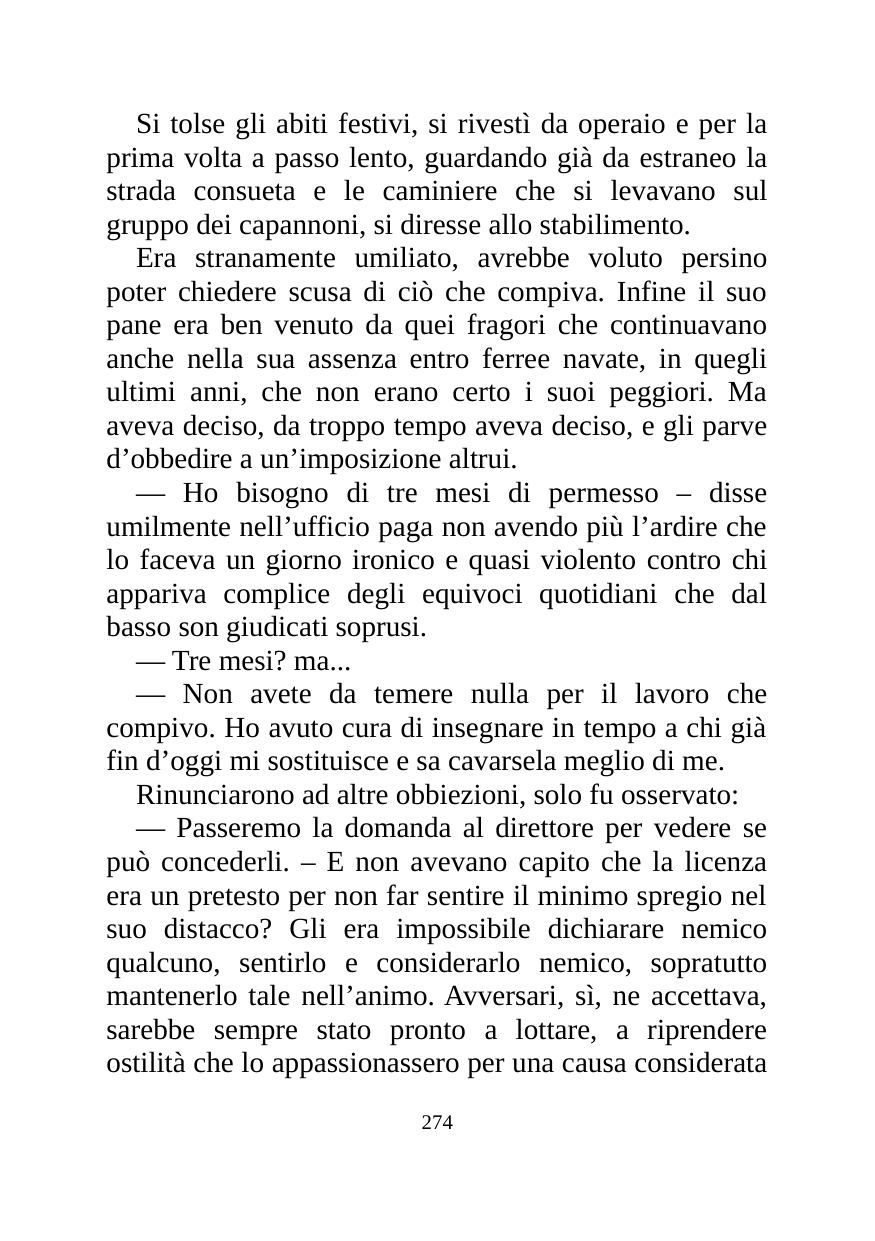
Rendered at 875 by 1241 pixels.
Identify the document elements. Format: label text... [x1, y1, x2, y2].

text — Non avete da temere nulla per il lavoro che compivo. Ho avuto cura di insegnare in tempo a chi già fin d’oggi mi sostituisce e sa cavarsela meglio di me. [106, 676, 768, 777]
text Era stranamente umiliato, avrebbe voluto persino poter chiedere scusa di ciò che compiva. Infine il suo pane era ben venuto da quei fragori che continuavano anche nella sua assenza entro ferree navate, in quegli ultimi anni, che non erano certo i suoi peggiori. Ma aveva deciso, da troppo tempo aveva deciso, e gli parve d’obbedire a un’imposizione altrui. [106, 240, 768, 475]
text — Ho bisogno di tre mesi di permesso – disse umilmente nell’ufficio paga non avendo più l’ardire che lo faceva un giorno ironico e quasi violento contro chi appariva complice degli equivoci quotidiani che dal basso son giudicati soprusi. [106, 475, 768, 643]
text Rinunciarono ad altre obbiezioni, solo fu osservato: [106, 777, 768, 811]
text — Tre mesi? ma... [106, 643, 768, 676]
text Si tolse gli abiti festivi, si rivestì da operaio e per la prima volta a passo lento, guardando già da estraneo la strada consueta e le caminiere che si levavano sul gruppo dei capannoni, si diresse allo stabilimento. [106, 106, 768, 240]
text — Passeremo la domanda al direttore per vedere se può concederli. – E non avevano capito che la licenza era un pretesto per non far sentire il minimo spregio nel suo distacco? Gli era impossibile dichiarare nemico qualcuno, sentirlo e considerarlo nemico, sopratutto mantenerlo tale nell’animo. Avversari, sì, ne accettava, sarebbe sempre stato pronto a lottare, a riprendere ostilità che lo appassionassero per una causa considerata [106, 811, 768, 1079]
